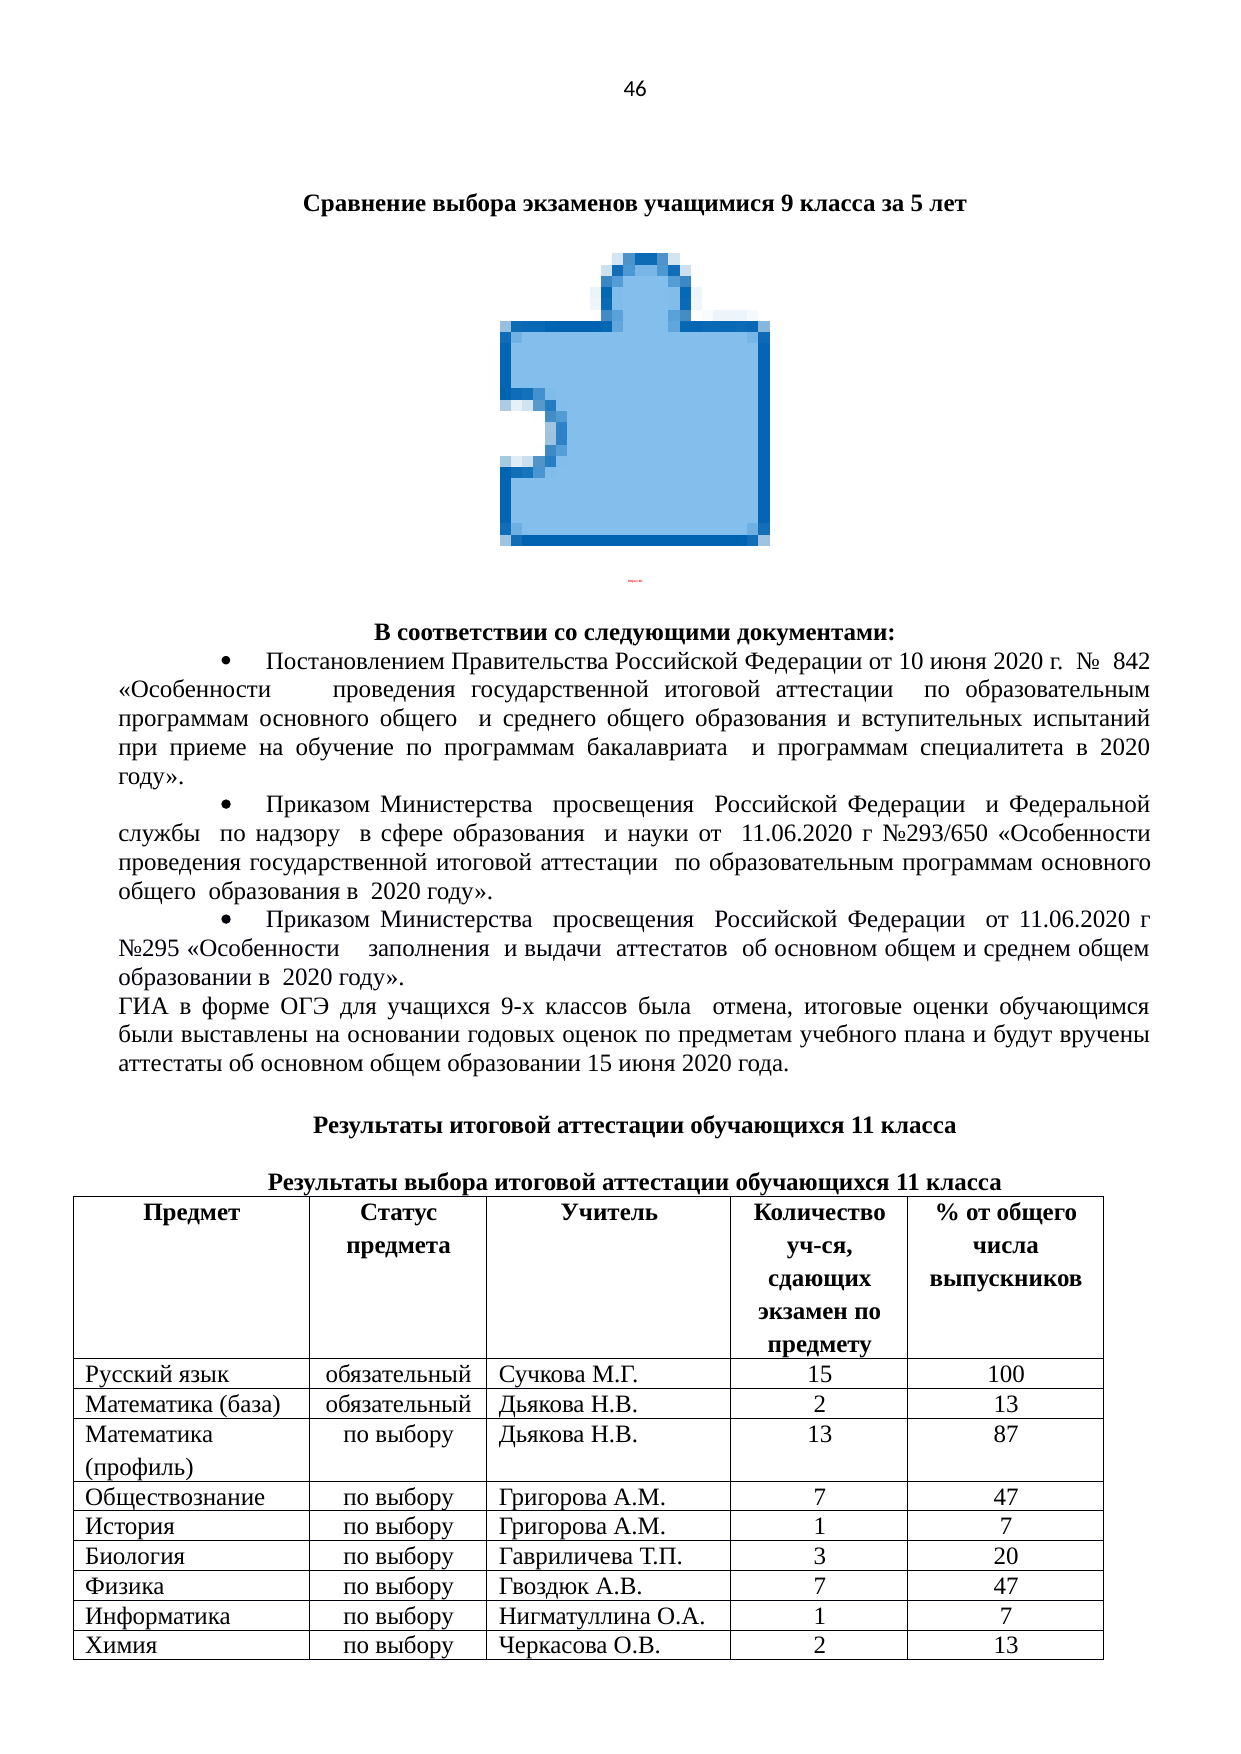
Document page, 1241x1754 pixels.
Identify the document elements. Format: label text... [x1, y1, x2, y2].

table_cell по выбору [310, 1631, 486, 1659]
table_header Учитель [487, 1197, 730, 1358]
table_cell по выбору [310, 1571, 486, 1600]
text Результаты итоговой аттестации обучающихся 11 класса [118, 1110, 1152, 1139]
table_cell История [74, 1511, 309, 1540]
table_header % от общего числа выпускников [908, 1197, 1103, 1358]
table_cell Гвоздюк А.В. [487, 1571, 730, 1600]
table_cell Математика (профиль) [74, 1419, 309, 1481]
text Результаты выбора итоговой аттестации обучающихся 11 класса [118, 1167, 1152, 1196]
table_cell 7 [731, 1482, 907, 1510]
table_cell Обществознание [74, 1482, 309, 1510]
table_cell Гавриличева Т.П. [487, 1541, 730, 1570]
table_cell 47 [908, 1571, 1103, 1600]
table_cell 2 [731, 1389, 907, 1418]
text Сравнение выбора экзаменов учащимися 9 класса за 5 лет [118, 188, 1152, 217]
table_cell по выбору [310, 1419, 486, 1481]
table_cell Математика (база) [74, 1389, 309, 1418]
table_cell 13 [908, 1631, 1103, 1659]
table_cell 3 [731, 1541, 907, 1570]
table_header Количество уч-ся, сдающих экзамен по предмету [731, 1197, 907, 1358]
table_cell Русский язык [74, 1359, 309, 1388]
table_cell 7 [908, 1601, 1103, 1629]
table_cell 13 [908, 1389, 1103, 1418]
table_cell 20 [908, 1541, 1103, 1570]
table_cell 87 [908, 1419, 1103, 1481]
table_cell 13 [731, 1419, 907, 1481]
table_cell Дьякова Н.В. [487, 1419, 730, 1481]
list Приказом Министерства просвещения Российской Федерации от 11.06.2020 г №295 «Особенности заполнения и выдачи аттестатов об основном общем и среднем общем образовании в 2020 году». [118, 904, 1152, 991]
table_cell Григорова А.М. [487, 1511, 730, 1540]
table_cell Дьякова Н.В. [487, 1389, 730, 1418]
table_cell 2 [731, 1631, 907, 1659]
table_cell по выбору [310, 1511, 486, 1540]
table_cell 15 [731, 1359, 907, 1388]
list Приказом Министерства просвещения Российской Федерации и Федеральной службы по надзору в сфере образования и науки от 11.06.2020 г №293/650 «Особенности проведения государственной итоговой аттестации по образовательным программам основного общего образования в 2020 году». [118, 789, 1152, 904]
table_cell 7 [731, 1571, 907, 1600]
text В соответствии со следующими документами: [118, 617, 1152, 646]
table_cell по выбору [310, 1482, 486, 1510]
table_cell Информатика [74, 1601, 309, 1629]
table_cell по выбору [310, 1541, 486, 1570]
table_cell 7 [908, 1511, 1103, 1540]
text ГИА в форме ОГЭ для учащихся 9-х классов была отмена, итоговые оценки обучающимся были выставлены на основании годовых оценок по предметам учебного плана и будут вручены аттестаты об основном общем образовании 15 июня 2020 года. [118, 991, 1152, 1077]
table_cell 100 [908, 1359, 1103, 1388]
table_cell Биология [74, 1541, 309, 1570]
table_cell 1 [731, 1601, 907, 1629]
table_cell Григорова А.М. [487, 1482, 730, 1510]
table_header Предмет [74, 1197, 309, 1358]
table_cell Черкасова О.В. [487, 1631, 730, 1659]
table_cell 1 [731, 1511, 907, 1540]
table_cell Нигматуллина О.А. [487, 1601, 730, 1629]
table_cell Химия [74, 1631, 309, 1659]
table_cell по выбору [310, 1601, 486, 1629]
table_cell 47 [908, 1482, 1103, 1510]
table_cell Сучкова М.Г. [487, 1359, 730, 1388]
list Постановлением Правительства Российской Федерации от 10 июня 2020 г. № 842 «Особенности проведения государственной итоговой аттестации по образовательным программам основного общего и среднего общего образования и вступительных испытаний при приеме на обучение по программам бакалавриата и программам специалитета в 2020 году». [118, 646, 1152, 789]
table_header Статус предмета [310, 1197, 486, 1358]
table_cell обязательный [310, 1359, 486, 1388]
table_cell Физика [74, 1571, 309, 1600]
table_cell обязательный [310, 1389, 486, 1418]
